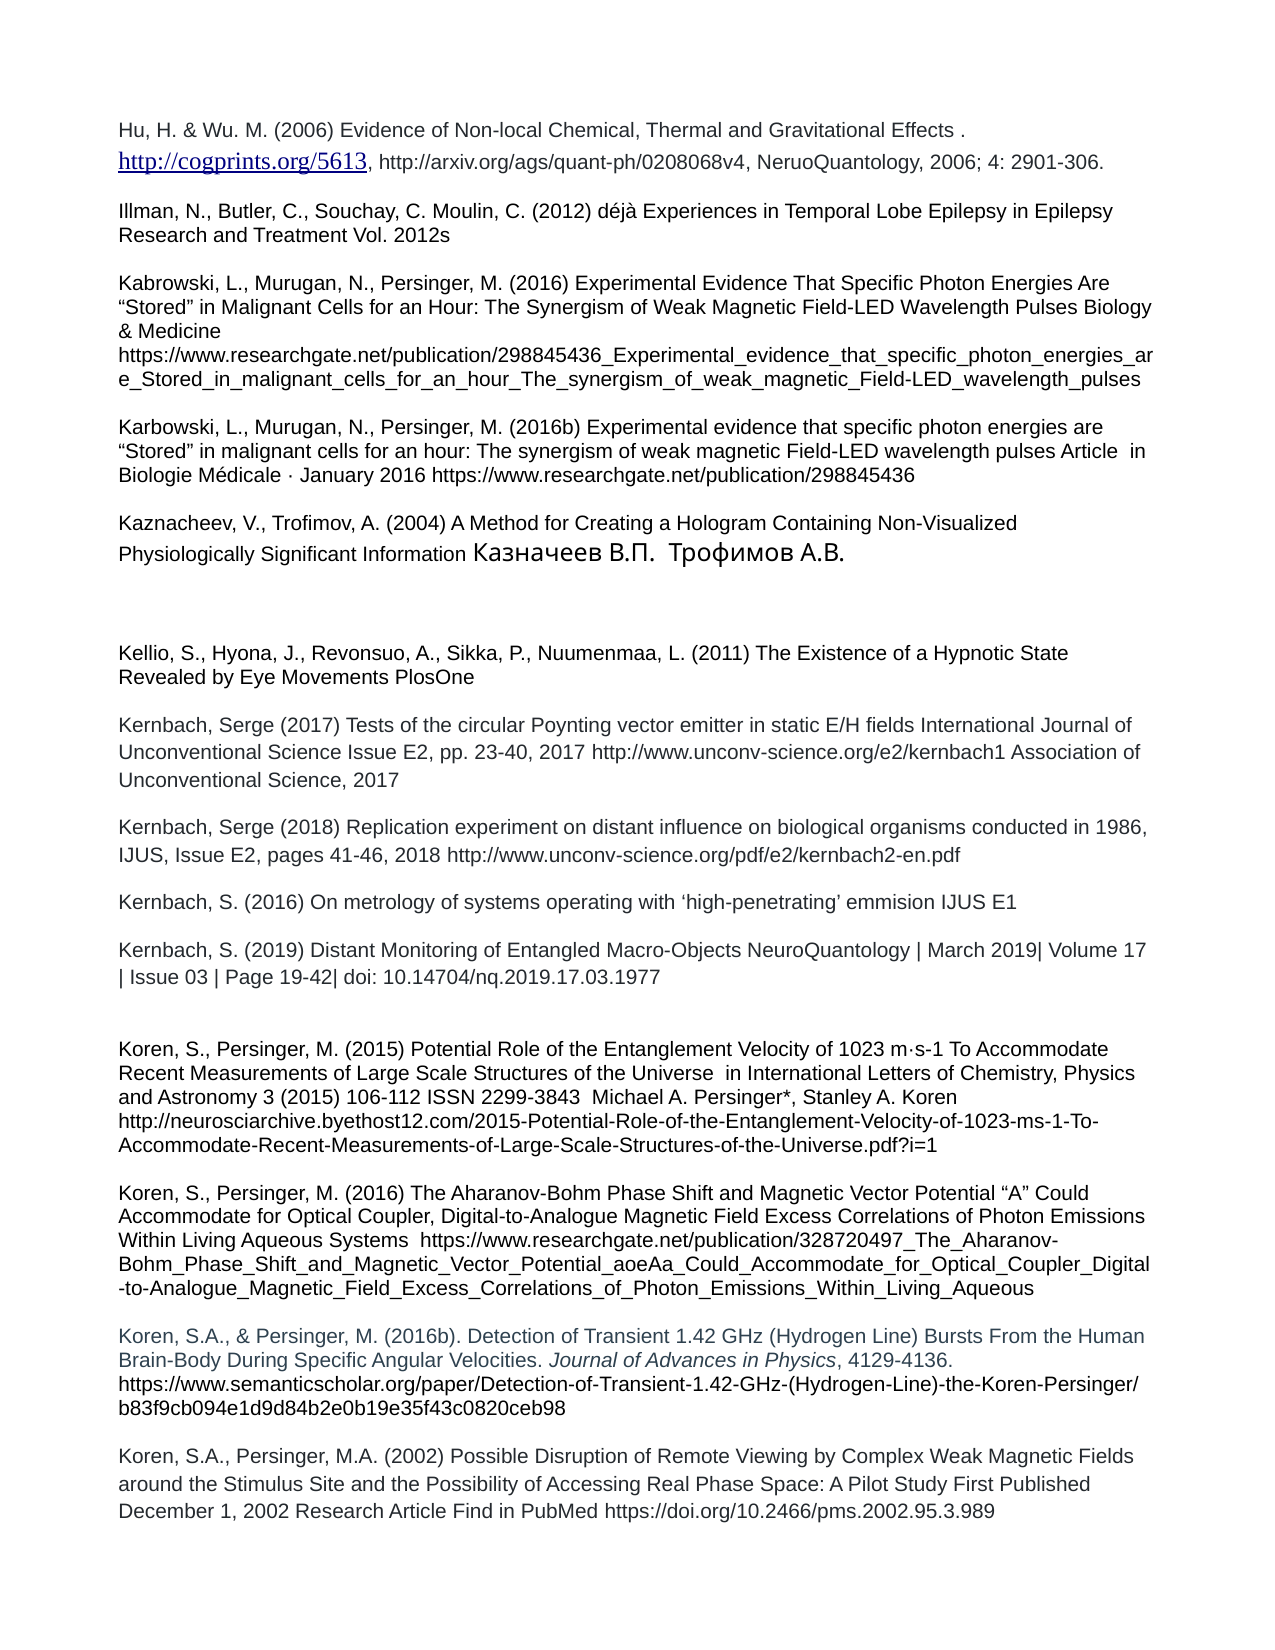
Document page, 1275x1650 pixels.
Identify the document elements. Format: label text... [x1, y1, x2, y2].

text Koren, S.A., & Persinger, M. (2016b). Detection of Transient 1.42 GHz (Hydrogen Line) Bursts From the Human Brain-Body During Specific Angular Velocities. Journal of Advances in Physics, 4129-4136. https://www.semanticscholar.org/paper/Detection-of-Transient-1.42-GHz-(Hydrogen-Line)-the-Koren-Persinger/b83f9cb094e1d9d84b2e0b19e35f43c0820ceb98 [118, 1324, 1157, 1420]
text Kaznacheev, V., Trofimov, A. (2004) A Method for Creating a Hologram Containing Non-Visualized Physiologically Significant Information Казначеев В.П. Трофимов А.В. [118, 511, 1157, 569]
text Karbowski, L., Murugan, N., Persinger, M. (2016b) Experimental evidence that specific photon energies are “Stored” in malignant cells for an hour: The synergism of weak magnetic Field-LED wavelength pulses Article in Biologie Médicale · January 2016 https://www.researchgate.net/publication/298845436 [118, 415, 1157, 487]
text Illman, N., Butler, C., Souchay, C. Moulin, C. (2012) déjà Experiences in Temporal Lobe Epilepsy in Epilepsy Research and Treatment Vol. 2012s [118, 199, 1157, 247]
text Kernbach, S. (2016) On metrology of systems operating with ‘high-penetrating’ emmision IJUS E1 [118, 890, 1157, 914]
text Hu, H. & Wu. M. (2006) Evidence of Non-local Chemical, Thermal and Gravitational Effects . http://cogprints.org/5613, http://arxiv.org/ags/quant-ph/0208068v4, NeruoQuantology, 2006; 4: 2901-306. [118, 118, 1157, 175]
text Koren, S., Persinger, M. (2016) The Aharanov-Bohm Phase Shift and Magnetic Vector Potential “A” Could Accommodate for Optical Coupler, Digital-to-Analogue Magnetic Field Excess Correlations of Photon Emissions Within Living Aqueous Systems https://www.researchgate.net/publication/328720497_The_Aharanov-Bohm_Phase_Shift_and_Magnetic_Vector_Potential_aoeAa_Could_Accommodate_for_Optical_Coupler_Digital-to-Analogue_Magnetic_Field_Excess_Correlations_of_Photon_Emissions_Within_Living_Aqueous [118, 1180, 1157, 1300]
text Koren, S.A., Persinger, M.A. (2002) Possible Disruption of Remote Viewing by Complex Weak Magnetic Fields around the Stimulus Site and the Possibility of Accessing Real Phase Space: A Pilot Study First Published December 1, 2002 Research Article Find in PubMed https://doi.org/10.2466/pms.2002.95.3.989 [118, 1444, 1157, 1523]
text Koren, S., Persinger, M. (2015) Potential Role of the Entanglement Velocity of 1023 m·s-1 To Accommodate Recent Measurements of Large Scale Structures of the Universe in International Letters of Chemistry, Physics and Astronomy 3 (2015) 106-112 ISSN 2299-3843 Michael A. Persinger*, Stanley A. Koren http://neurosciarchive.byethost12.com/2015-Potential-Role-of-the-Entanglement-Velocity-of-1023-ms-1-To-Accommodate-Recent-Measurements-of-Large-Scale-Structures-of-the-Universe.pdf?i=1 [118, 1037, 1157, 1156]
text Kernbach, S. (2019) Distant Monitoring of Entangled Macro-Objects NeuroQuantology | March 2019| Volume 17 | Issue 03 | Page 19-42| doi: 10.14704/nq.2019.17.03.1977 [118, 938, 1157, 989]
text Kernbach, Serge (2017) Tests of the circular Poynting vector emitter in static E/H fields International Journal of Unconventional Science Issue E2, pp. 23-40, 2017 http://www.unconv-science.org/e2/kernbach1 Association of Unconventional Science, 2017 [118, 713, 1157, 792]
text Kabrowski, L., Murugan, N., Persinger, M. (2016) Experimental Evidence That Specific Photon Energies Are “Stored” in Malignant Cells for an Hour: The Synergism of Weak Magnetic Field-LED Wavelength Pulses Biology & Medicine https://www.researchgate.net/publication/298845436_Experimental_evidence_that_specific_photon_energies_are_Stored_in_malignant_cells_for_an_hour_The_synergism_of_weak_magnetic_Field-LED_wavelength_pulses [118, 271, 1157, 391]
text Kellio, S., Hyona, J., Revonsuo, A., Sikka, P., Nuumenmaa, L. (2011) The Existence of a Hypnotic State Revealed by Eye Movements PlosOne [118, 641, 1157, 689]
text Kernbach, Serge (2018) Replication experiment on distant influence on biological organisms conducted in 1986, IJUS, Issue E2, pages 41-46, 2018 http://www.unconv-science.org/pdf/e2/kernbach2-en.pdf [118, 815, 1157, 867]
